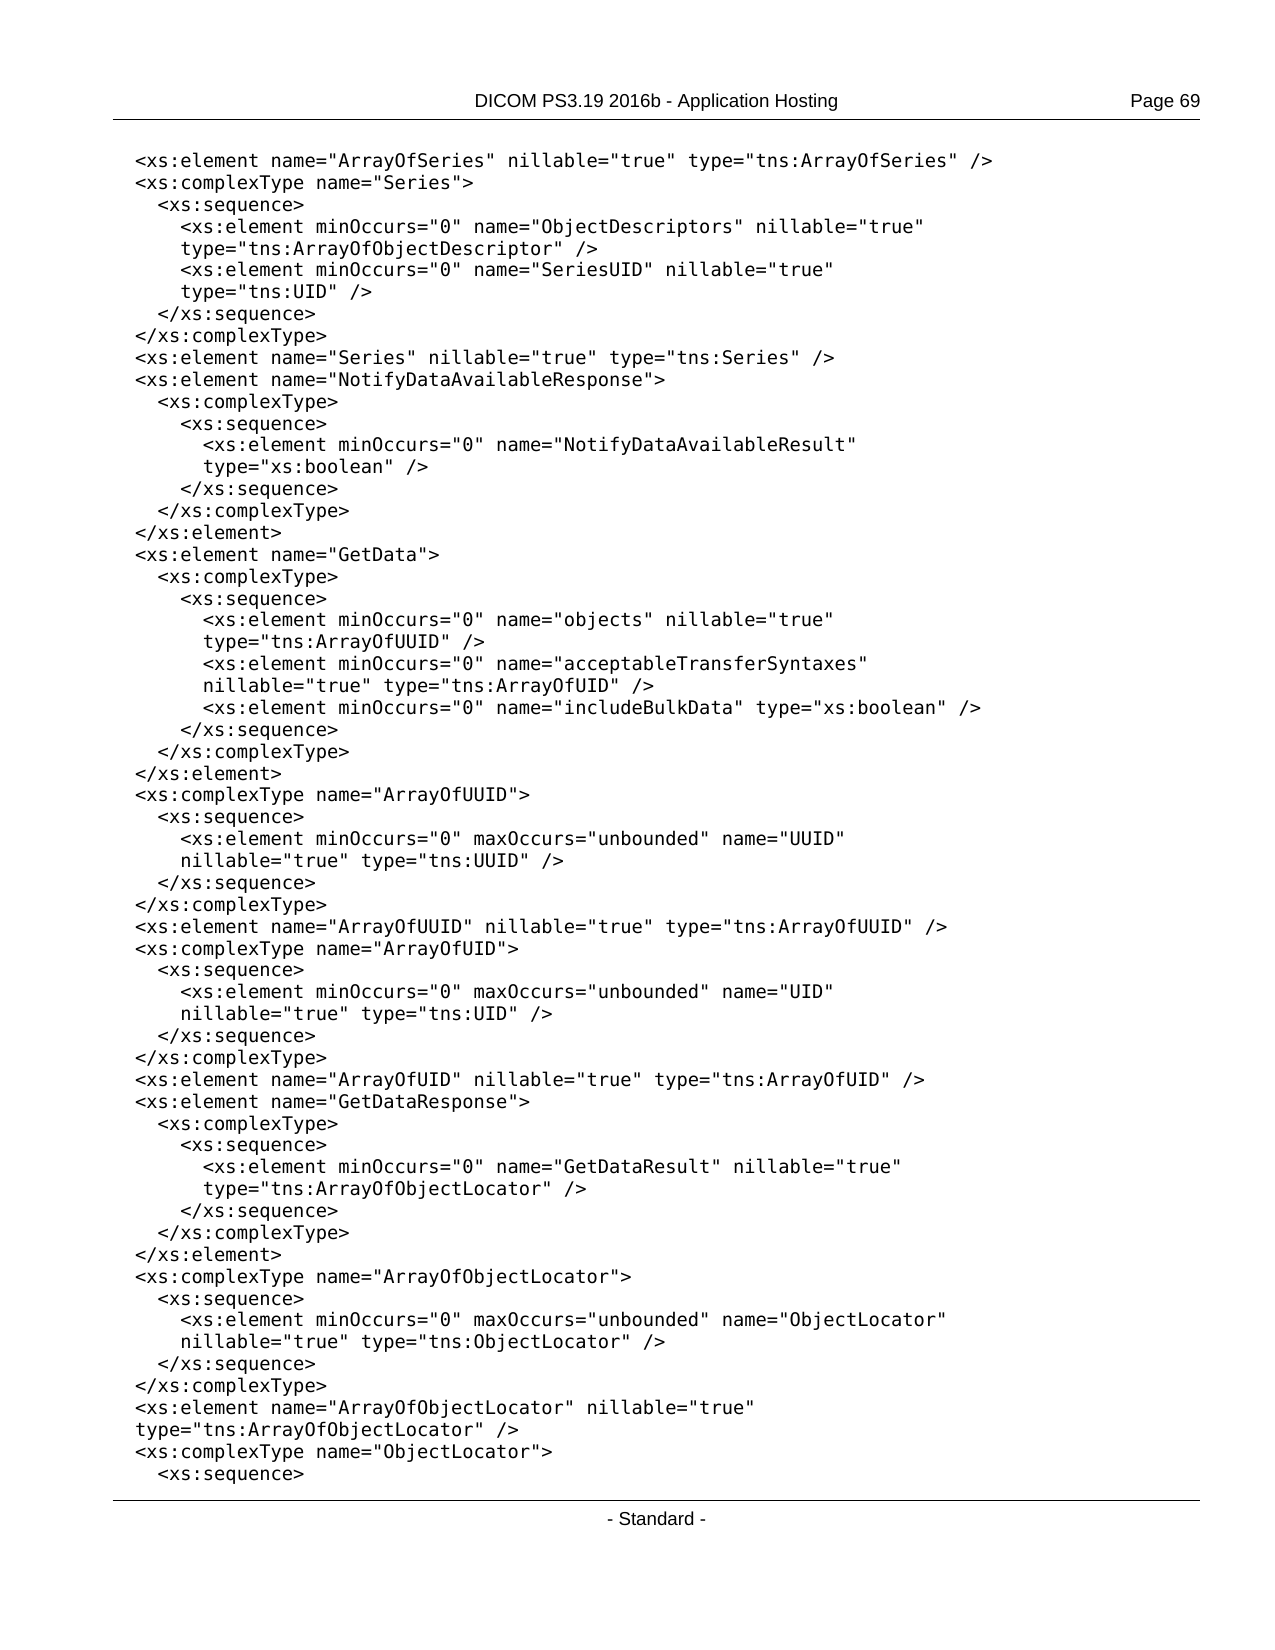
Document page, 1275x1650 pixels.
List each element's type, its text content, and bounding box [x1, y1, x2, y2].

text <xs:element name="ArrayOfSeries" nillable="true" type="tns:ArrayOfSeries" /> <xs:complexType name="Series"> <xs:sequence> <xs:element minOccurs="0" name="ObjectDescriptors" nillable="true" type="tns:ArrayOfObjectDescriptor" /> <xs:element minOccurs="0" name="SeriesUID" nillable="true" type="tns:UID" /> </xs:sequence> </xs:complexType> <xs:element name="Series" nillable="true" type="tns:Series" /> <xs:element name="NotifyDataAvailableResponse"> <xs:complexType> <xs:sequence> <xs:element minOccurs="0" name="NotifyDataAvailableResult" type="xs:boolean" /> </xs:sequence> </xs:complexType> </xs:element> <xs:element name="GetData"> <xs:complexType> <xs:sequence> <xs:element minOccurs="0" name="objects" nillable="true" type="tns:ArrayOfUUID" /> <xs:element minOccurs="0" name="acceptableTransferSyntaxes" nillable="true" type="tns:ArrayOfUID" /> <xs:element minOccurs="0" name="includeBulkData" type="xs:boolean" /> </xs:sequence> </xs:complexType> </xs:element> <xs:complexType name="ArrayOfUUID"> <xs:sequence> <xs:element minOccurs="0" maxOccurs="unbounded" name="UUID" nillable="true" type="tns:UUID" /> </xs:sequence> </xs:complexType> <xs:element name="ArrayOfUUID" nillable="true" type="tns:ArrayOfUUID" /> <xs:complexType name="ArrayOfUID"> <xs:sequence> <xs:element minOccurs="0" maxOccurs="unbounded" name="UID" nillable="true" type="tns:UID" /> </xs:sequence> </xs:complexType> <xs:element name="ArrayOfUID" nillable="true" type="tns:ArrayOfUID" /> <xs:element name="GetDataResponse"> <xs:complexType> <xs:sequence> <xs:element minOccurs="0" name="GetDataResult" nillable="true" type="tns:ArrayOfObjectLocator" /> </xs:sequence> </xs:complexType> </xs:element> <xs:complexType name="ArrayOfObjectLocator"> <xs:sequence> <xs:element minOccurs="0" maxOccurs="unbounded" name="ObjectLocator" nillable="true" type="tns:ObjectLocator" /> </xs:sequence> </xs:complexType> <xs:element name="ArrayOfObjectLocator" nillable="true" type="tns:ArrayOfObjectLocator" /> <xs:complexType name="ObjectLocator"> <xs:sequence> [112, 150, 1200, 1484]
